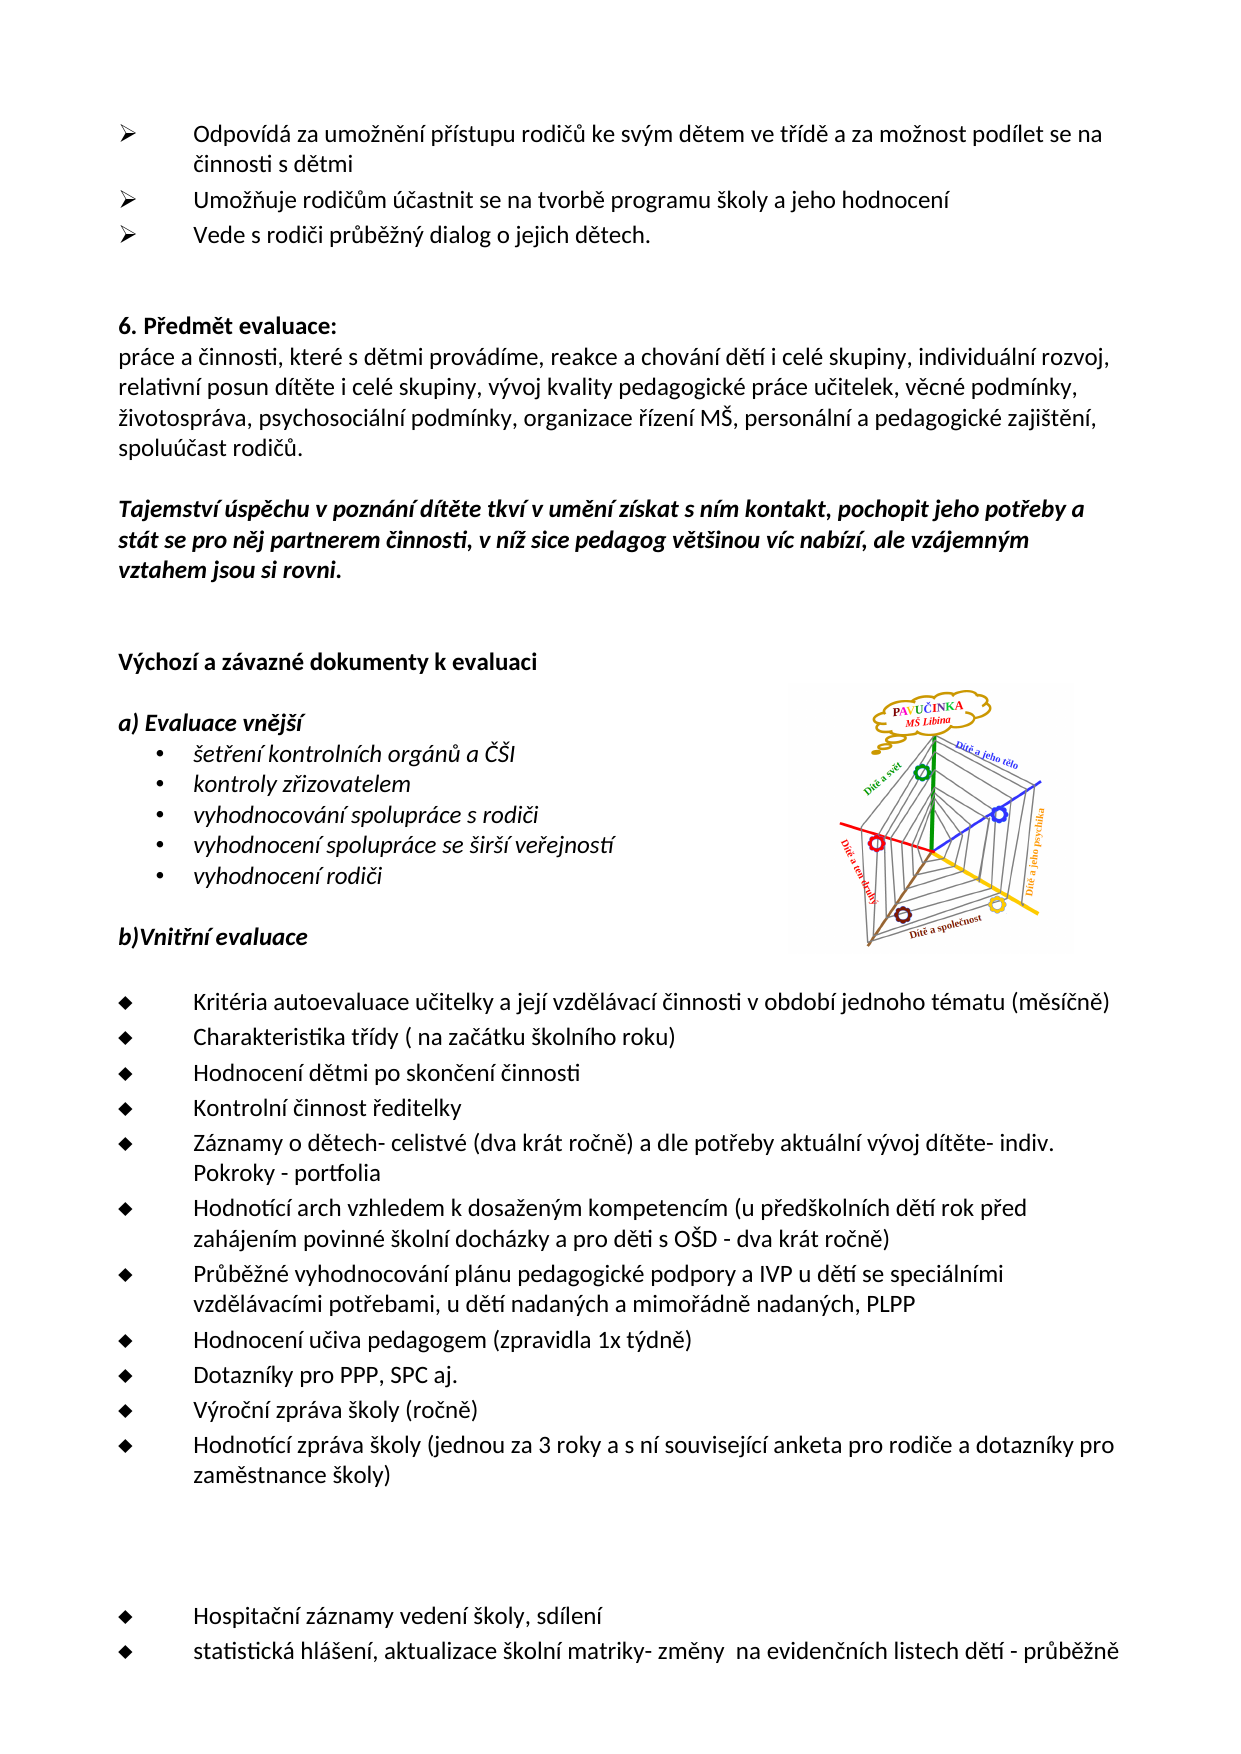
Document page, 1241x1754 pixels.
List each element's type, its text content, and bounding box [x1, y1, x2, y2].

list Kritéria autoevaluace učitelky a její vzdělávací činnosti v období jednoho tématu (měsíčně) [118, 986, 1122, 1017]
list Umožňuje rodičům účastnit se na tvorbě programu školy a jeho hodnocení [118, 184, 1122, 214]
list [1074, 738, 1122, 768]
list vyhodnocení spolupráce se širší veřejností [156, 829, 788, 860]
text Tajemství úspěchu v poznání dítěte tkví v umění získat s ním kontakt, pochopit jeho potřeby a stát se pro něj partnerem činnosti, v níž sice pedagog většinou víc nabízí, ale vzájemným vztahem jsou si rovni. [118, 493, 1122, 585]
list Dotazníky pro PPP, SPC aj. [118, 1359, 1122, 1389]
list [1074, 829, 1122, 860]
list vyhodnocování spolupráce s rodiči [156, 799, 788, 829]
list Záznamy o dětech- celistvé (dva krát ročně) a dle potřeby aktuální vývoj dítěte- indiv. Pokroky - portfolia [118, 1127, 1122, 1188]
list Hodnotící arch vzhledem k dosaženým kompetencím (u předškolních dětí rok před zahájením povinné školní docházky a pro děti s OŠD - dva krát ročně) [118, 1192, 1122, 1253]
list Hodnocení dětmi po skončení činnosti [118, 1057, 1122, 1087]
list [1074, 799, 1122, 829]
text Výchozí a závazné dokumenty k evaluaci [118, 646, 1122, 677]
list šetření kontrolních orgánů a ČŠI [156, 738, 788, 768]
text b)Vnitřní evaluace [118, 921, 788, 951]
list Vede s rodiči průběžný dialog o jejich dětech. [118, 219, 1122, 249]
list Průběžné vyhodnocování plánu pedagogické podpory a IVP u dětí se speciálními vzdělávacími potřebami, u dětí nadaných a mimořádně nadaných, PLPP [118, 1258, 1122, 1319]
list [1074, 768, 1122, 799]
list vyhodnocení rodiči [156, 860, 788, 890]
picture [788, 683, 1074, 954]
list [1074, 860, 1122, 890]
list Odpovídá za umožnění přístupu rodičů ke svým dětem ve třídě a za možnost podílet se na činnosti s dětmi [118, 118, 1122, 179]
list Hodnocení učiva pedagogem (zpravidla 1x týdně) [118, 1324, 1122, 1354]
list Hospitační záznamy vedení školy, sdílení [118, 1600, 1122, 1631]
text [1074, 921, 1122, 951]
text práce a činnosti, které s dětmi provádíme, reakce a chování dětí i celé skupiny, individuální rozvoj, relativní posun dítěte i celé skupiny, vývoj kvality pedagogické práce učitelek, věcné podmínky, životospráva, psychosociální podmínky, organizace řízení MŠ, personální a pedagogické zajištění, spoluúčast rodičů. [118, 341, 1122, 463]
text a) Evaluace vnější [118, 707, 788, 738]
list Kontrolní činnost ředitelky [118, 1092, 1122, 1122]
text [1074, 707, 1122, 738]
list Charakteristika třídy ( na začátku školního roku) [118, 1022, 1122, 1052]
list Hodnotící zpráva školy (jednou za 3 roky a s ní související anketa pro rodiče a dotazníky pro zaměstnance školy) [118, 1429, 1122, 1490]
list Výroční zpráva školy (ročně) [118, 1394, 1122, 1424]
list kontroly zřizovatelem [156, 768, 788, 799]
list statistická hlášení, aktualizace školní matriky- změny na evidenčních listech dětí - průběžně [118, 1635, 1122, 1666]
text 6. Předmět evaluace: [118, 310, 1122, 341]
